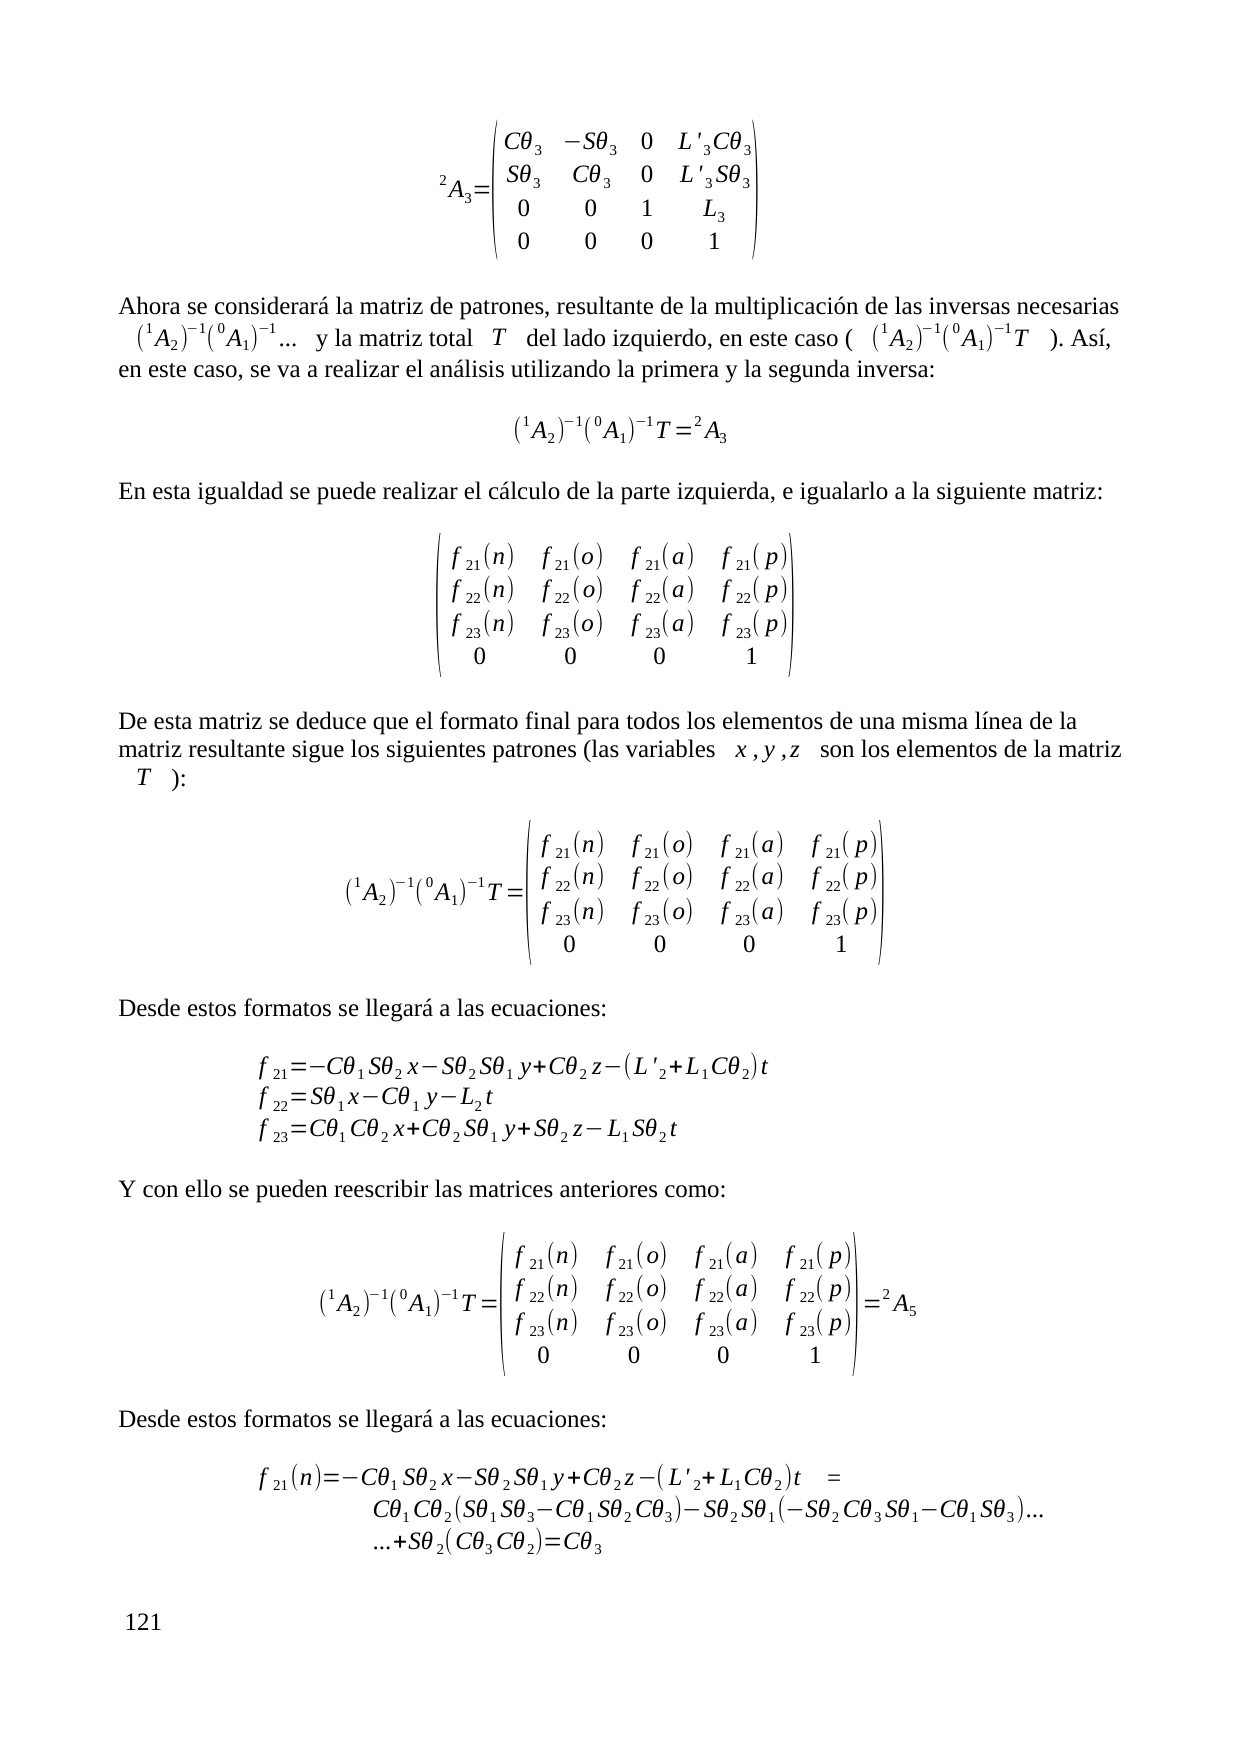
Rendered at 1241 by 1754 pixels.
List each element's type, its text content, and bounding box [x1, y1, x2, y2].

text Desde estos formatos se llegará a las ecuaciones: [118, 1404, 1122, 1433]
text En esta igualdad se puede realizar el cálculo de la parte izquierda, e igualarlo a la siguiente matriz: [118, 476, 1122, 504]
text De esta matriz se deduce que el formato final para todos los elementos de una misma línea de la matriz resultante sigue los siguientes patrones (las variablesson los elementos de la matriz): [118, 706, 1122, 792]
text Y con ello se pueden reescribir las matrices anteriores como: [118, 1174, 1122, 1203]
text = [236, 1462, 1122, 1494]
text Ahora se considerará la matriz de patrones, resultante de la multiplicación de las inversas necesarias y la matriz totaldel lado izquierdo, en este caso (). Así, en este caso, se va a realizar el análisis utilizando la primera y la segunda inversa: [118, 291, 1122, 383]
text Desde estos formatos se llegará a las ecuaciones: [118, 993, 1122, 1022]
